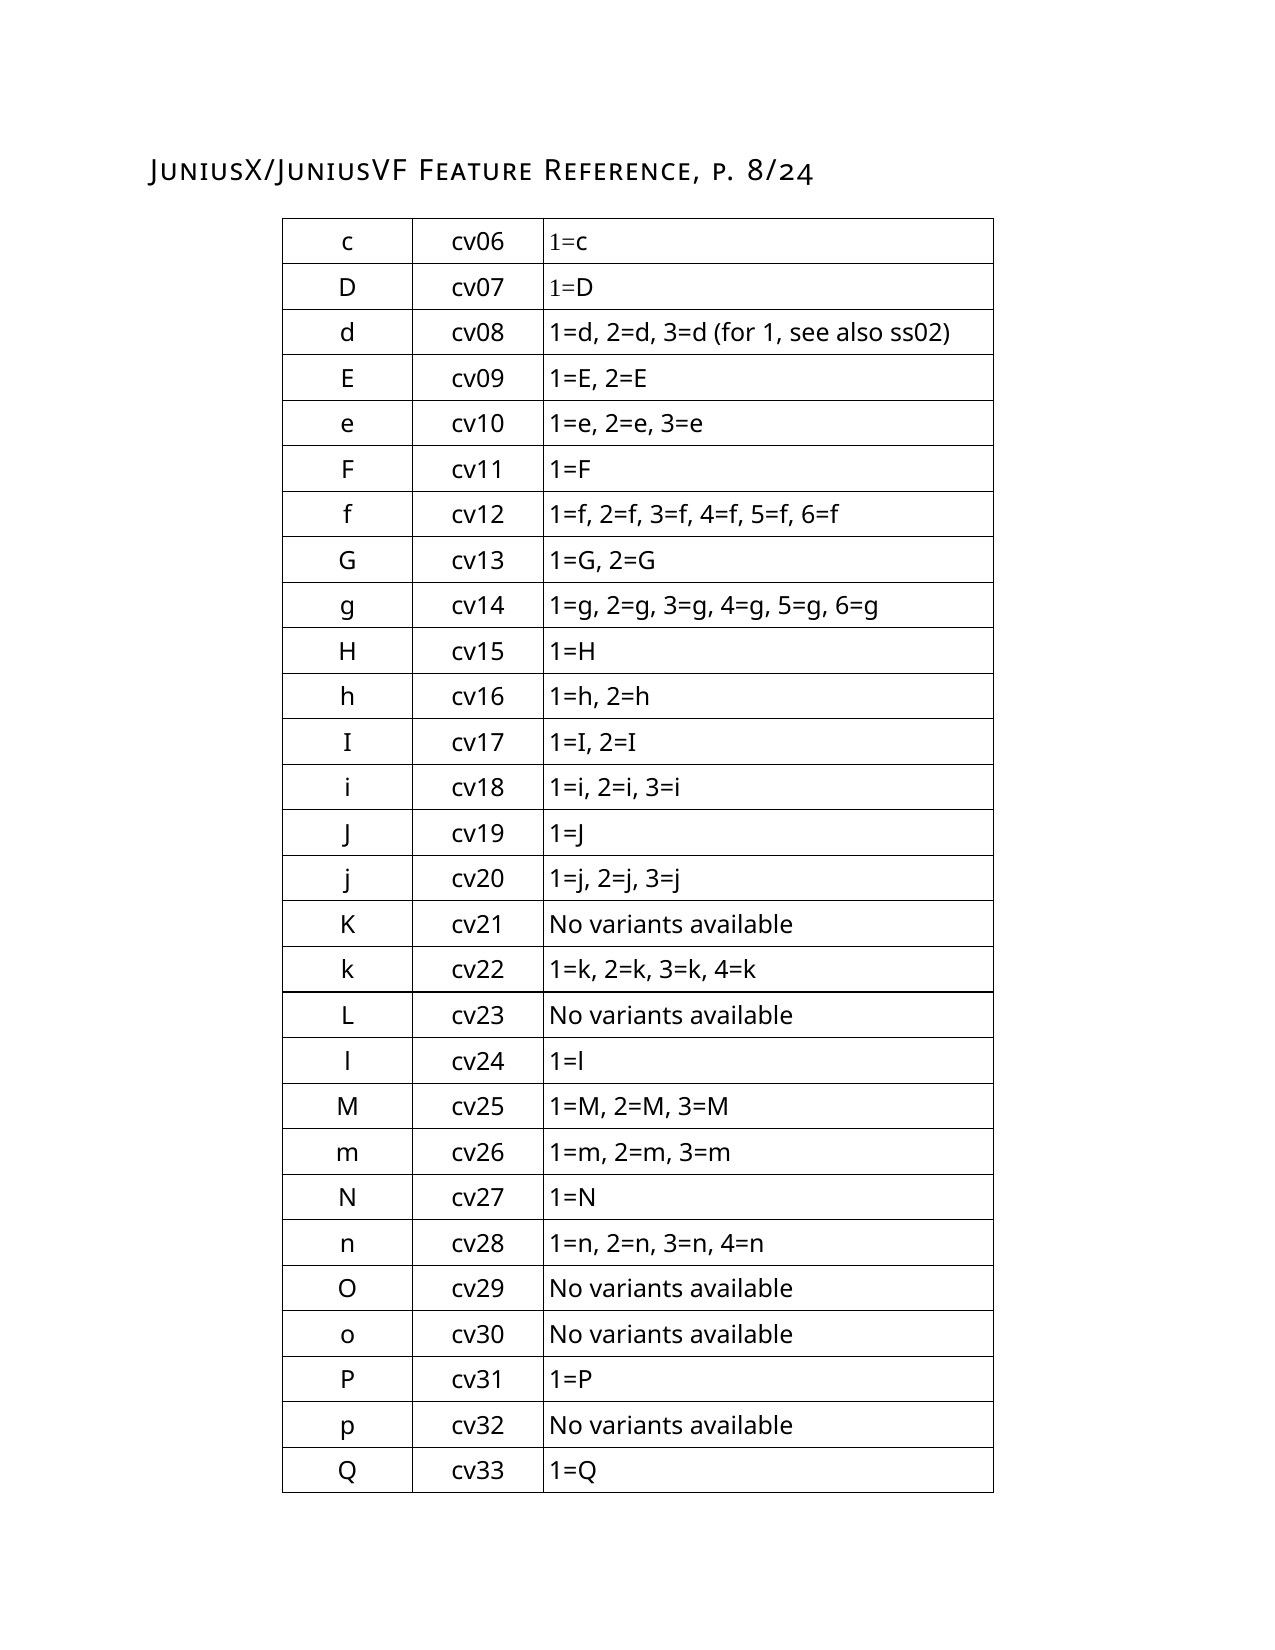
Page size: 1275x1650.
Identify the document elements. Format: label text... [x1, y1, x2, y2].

table_cell 1=Q [544, 1448, 993, 1492]
table_cell L [283, 993, 412, 1037]
table_cell e [283, 401, 412, 445]
table_cell p [283, 1402, 412, 1447]
table_cell j [283, 856, 412, 900]
table_cell 1=i, 2=i, 3=i [544, 765, 993, 809]
table_cell 1=k, 2=k, 3=k, 4=k [544, 947, 993, 991]
table_cell cv20 [413, 856, 543, 900]
table_cell D [283, 264, 412, 308]
table_cell 1=E, 2=E [544, 355, 993, 399]
table_cell cv09 [413, 355, 543, 399]
table_cell cv32 [413, 1402, 543, 1447]
table_cell o [283, 1311, 412, 1356]
table_cell d [283, 310, 412, 354]
table_cell cv16 [413, 674, 543, 718]
table_cell cv26 [413, 1129, 543, 1173]
table_cell F [283, 446, 412, 491]
table_cell cv14 [413, 583, 543, 627]
table_cell E [283, 355, 412, 399]
table_cell 1=N [544, 1175, 993, 1219]
table_cell 1=j, 2=j, 3=j [544, 856, 993, 900]
table_cell 1=c [544, 219, 993, 263]
table_cell cv11 [413, 446, 543, 491]
table_cell cv21 [413, 901, 543, 946]
table_cell No variants available [544, 993, 993, 1037]
table_cell 1=D [544, 264, 993, 308]
table_cell cv17 [413, 719, 543, 764]
table_cell cv07 [413, 264, 543, 308]
table_cell cv25 [413, 1084, 543, 1128]
table_cell 1=I, 2=I [544, 719, 993, 764]
table_cell G [283, 537, 412, 582]
table_cell O [283, 1266, 412, 1310]
table_cell l [283, 1038, 412, 1082]
table_cell cv18 [413, 765, 543, 809]
table_cell g [283, 583, 412, 627]
table_cell cv08 [413, 310, 543, 354]
table_cell cv10 [413, 401, 543, 445]
table_cell f [283, 492, 412, 536]
table_cell 1=J [544, 810, 993, 855]
table_cell cv19 [413, 810, 543, 855]
table_cell m [283, 1129, 412, 1173]
table_cell No variants available [544, 901, 993, 946]
table_cell cv24 [413, 1038, 543, 1082]
table_cell 1=g, 2=g, 3=g, 4=g, 5=g, 6=g [544, 583, 993, 627]
table_cell cv28 [413, 1220, 543, 1264]
table_cell 1=F [544, 446, 993, 491]
table_cell cv13 [413, 537, 543, 582]
table_cell n [283, 1220, 412, 1264]
table_cell cv29 [413, 1266, 543, 1310]
table_cell I [283, 719, 412, 764]
table_cell h [283, 674, 412, 718]
table_cell No variants available [544, 1311, 993, 1356]
table_cell J [283, 810, 412, 855]
table_cell 1=n, 2=n, 3=n, 4=n [544, 1220, 993, 1264]
table_cell 1=d, 2=d, 3=d (for 1, see also ss02) [544, 310, 993, 354]
table_cell 1=f, 2=f, 3=f, 4=f, 5=f, 6=f [544, 492, 993, 536]
table_cell k [283, 947, 412, 991]
table_cell 1=M, 2=M, 3=M [544, 1084, 993, 1128]
table_cell 1=e, 2=e, 3=e [544, 401, 993, 445]
table_cell 1=h, 2=h [544, 674, 993, 718]
table_cell 1=H [544, 628, 993, 673]
table_cell Q [283, 1448, 412, 1492]
table_cell N [283, 1175, 412, 1219]
table_cell M [283, 1084, 412, 1128]
table_cell 1=P [544, 1357, 993, 1401]
table_cell cv27 [413, 1175, 543, 1219]
table_cell P [283, 1357, 412, 1401]
table_cell cv31 [413, 1357, 543, 1401]
table_cell No variants available [544, 1402, 993, 1447]
table_cell cv30 [413, 1311, 543, 1356]
table_cell cv15 [413, 628, 543, 673]
table_cell 1=m, 2=m, 3=m [544, 1129, 993, 1173]
table_cell cv23 [413, 993, 543, 1037]
table_cell No variants available [544, 1266, 993, 1310]
table_cell cv06 [413, 219, 543, 263]
table_cell cv22 [413, 947, 543, 991]
table_cell cv12 [413, 492, 543, 536]
table_cell cv33 [413, 1448, 543, 1492]
table_cell 1=l [544, 1038, 993, 1082]
table_cell 1=G, 2=G [544, 537, 993, 582]
table_cell H [283, 628, 412, 673]
table_cell i [283, 765, 412, 809]
table_cell c [283, 219, 412, 263]
table_cell K [283, 901, 412, 946]
